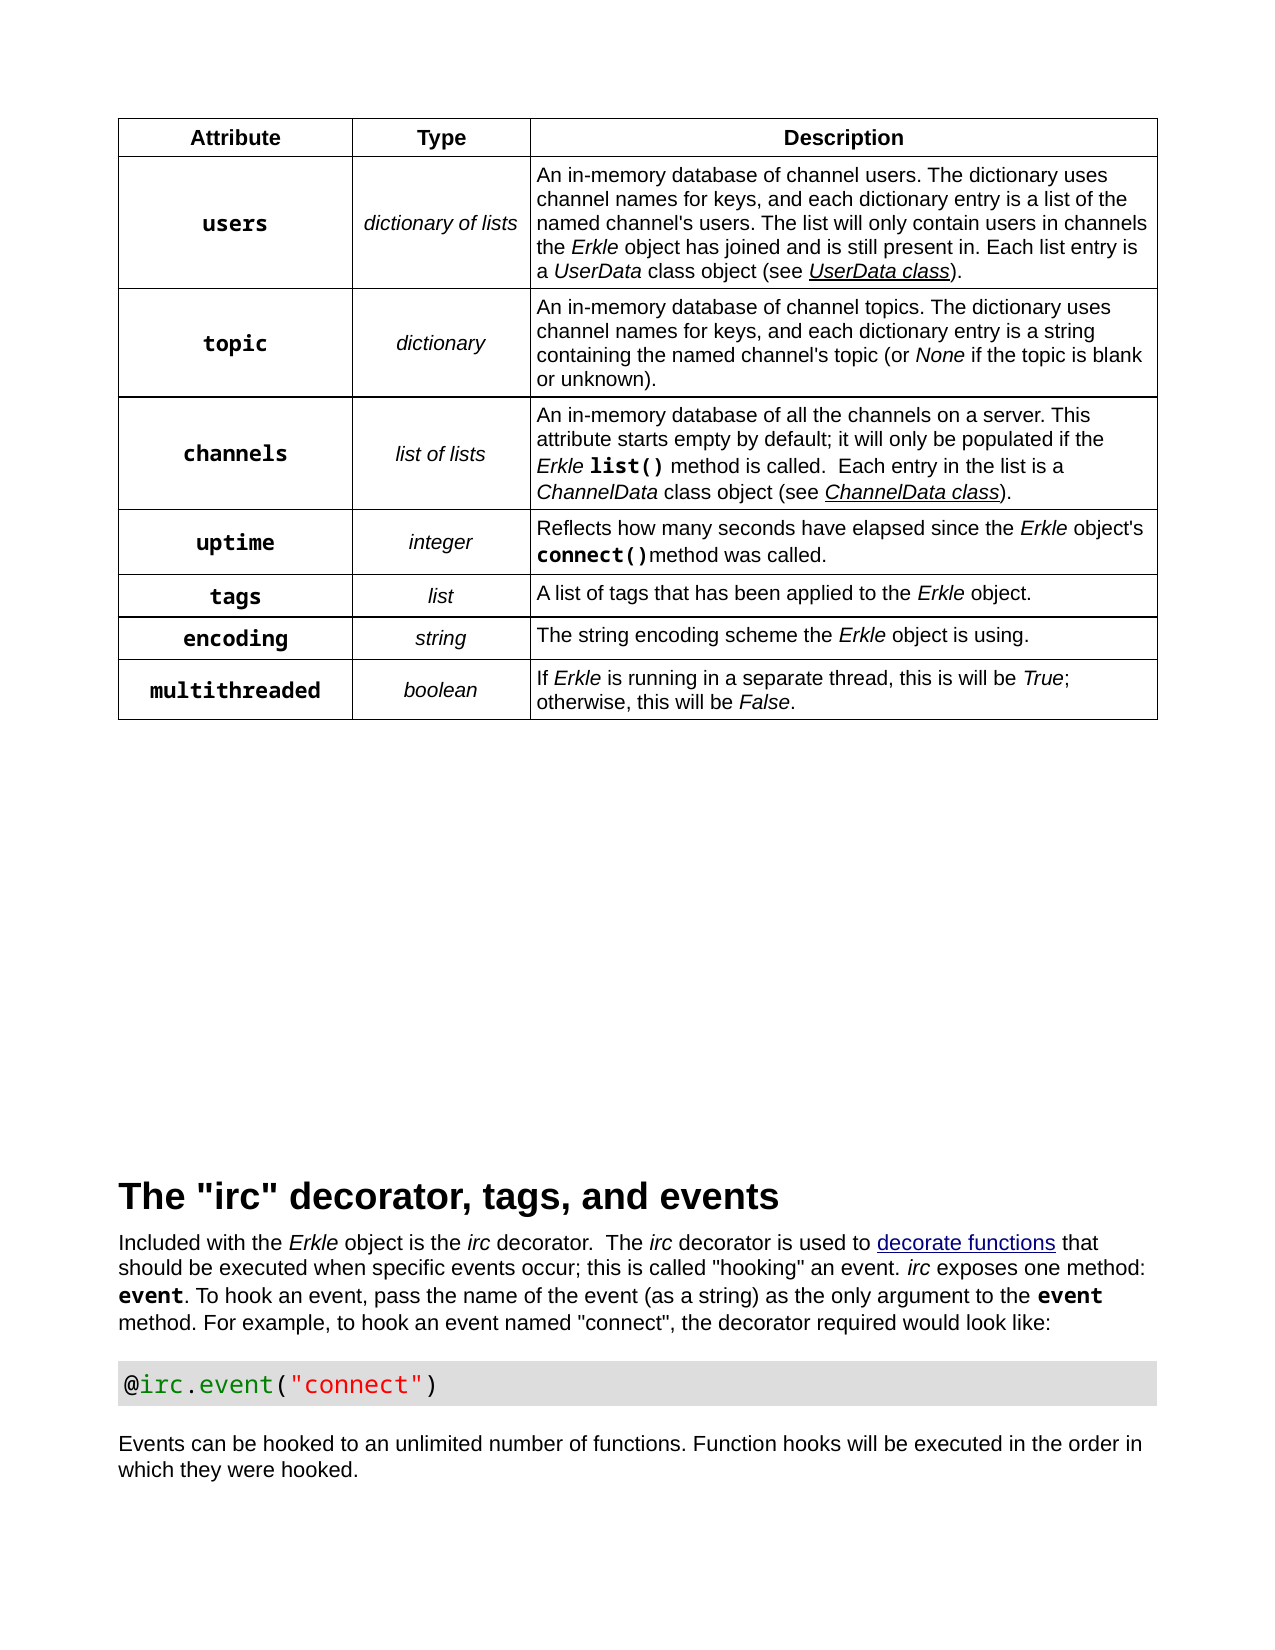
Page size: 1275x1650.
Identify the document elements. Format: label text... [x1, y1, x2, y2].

table_cell topic [119, 289, 352, 396]
table_cell An in-memory database of channel topics. The dictionary uses channel names for keys, and each dictionary entry is a string containing the named channel's topic (or None if the topic is blank or unknown). [531, 289, 1157, 396]
table_cell list of lists [353, 398, 530, 509]
table_cell tags [119, 575, 352, 616]
table_cell An in-memory database of channel users. The dictionary uses channel names for keys, and each dictionary entry is a list of the named channel's users. The list will only contain users in channels the Erkle object has joined and is still present in. Each list entry is a UserData class object (see UserData class). [531, 157, 1157, 288]
subtitle The "irc" decorator, tags, and events [118, 1174, 1157, 1217]
table_cell string [353, 618, 530, 659]
table_cell The string encoding scheme the Erkle object is using. [531, 618, 1157, 659]
table_cell A list of tags that has been applied to the Erkle object. [531, 575, 1157, 616]
table_cell list [353, 575, 530, 616]
table_cell An in-memory database of all the channels on a server. This attribute starts empty by default; it will only be populated if the Erkle list() method is called. Each entry in the list is a ChannelData class object (see ChannelData class). [531, 398, 1157, 509]
table_cell boolean [353, 660, 530, 719]
table_cell multithreaded [119, 660, 352, 719]
table_header Description [531, 119, 1157, 156]
table_cell channels [119, 398, 352, 509]
table_cell users [119, 157, 352, 288]
table_header @irc.event("connect") [118, 1361, 1157, 1406]
table_header Attribute [119, 119, 352, 156]
table_cell If Erkle is running in a separate thread, this is will be True; otherwise, this will be False. [531, 660, 1157, 719]
table_cell uptime [119, 510, 352, 574]
text Included with the Erkle object is the irc decorator. The irc decorator is used to decorate functions that should be executed when specific events occur; this is called "hooking" an event. irc exposes one method: event. To hook an event, pass the name of the event (as a string) as the only argument to the event method. For example, to hook an event named "connect", the decorator required would look like: [118, 1230, 1157, 1335]
table_cell dictionary [353, 289, 530, 396]
table_cell Reflects how many seconds have elapsed since the Erkle object's connect()method was called. [531, 510, 1157, 574]
text Events can be hooked to an unlimited number of functions. Function hooks will be executed in the order in which they were hooked. [118, 1431, 1157, 1482]
table_cell encoding [119, 618, 352, 659]
table_cell integer [353, 510, 530, 574]
table_header Type [353, 119, 530, 156]
table_cell dictionary of lists [353, 157, 530, 288]
